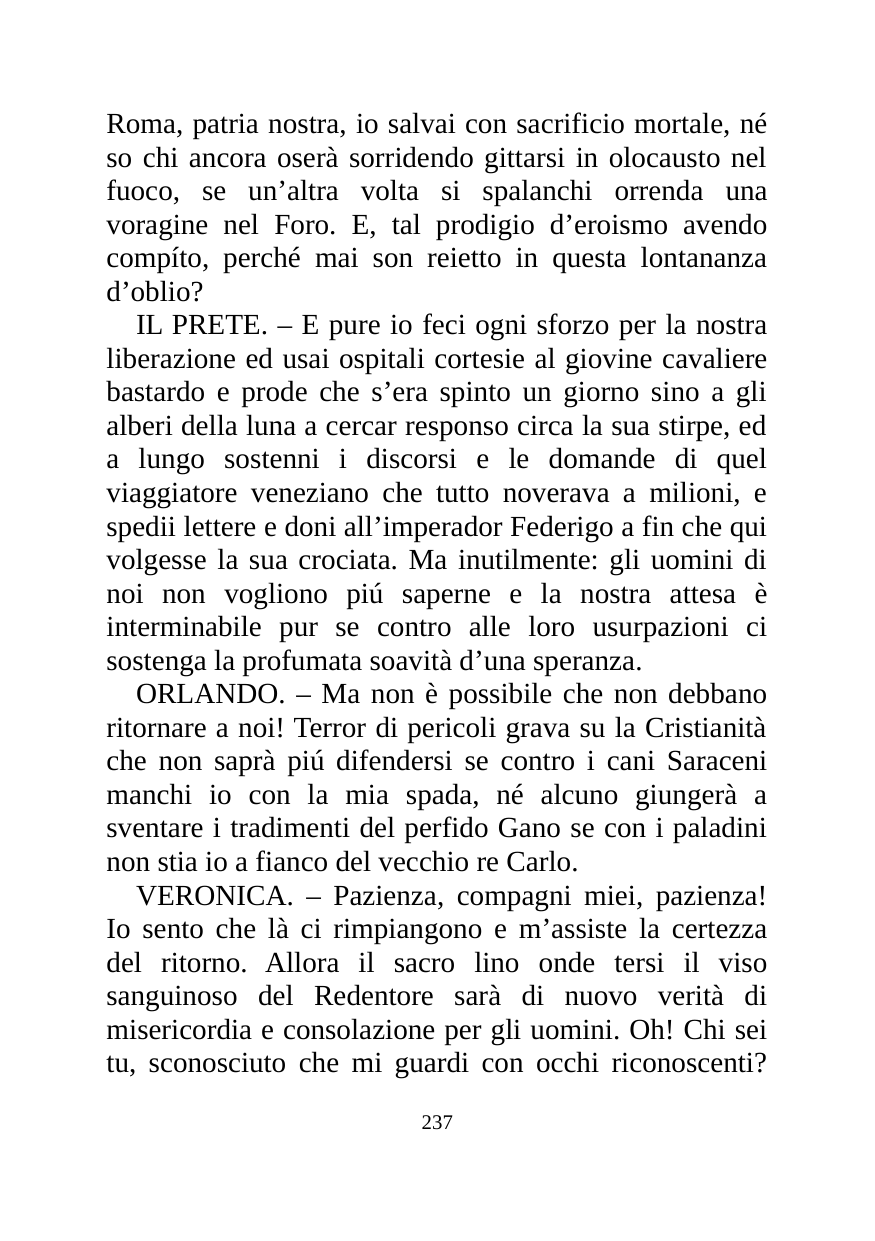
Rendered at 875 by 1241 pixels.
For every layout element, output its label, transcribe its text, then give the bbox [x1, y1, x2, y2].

text VERONICA. – Pazienza, compagni miei, pazienza! Io sento che là ci rimpiangono e m’assiste la certezza del ritorno. Allora il sacro lino onde tersi il viso sanguinoso del Redentore sarà di nuovo verità di misericordia e consolazione per gli uomini. Oh! Chi sei tu, sconosciuto che mi guardi con occhi riconoscenti? [106, 878, 768, 1079]
text Roma, patria nostra, io salvai con sacrificio mortale, né so chi ancora oserà sorridendo gittarsi in olocausto nel fuoco, se un’altra volta si spalanchi orrenda una voragine nel Foro. E, tal prodigio d’eroismo avendo compíto, perché mai son reietto in questa lontananza d’oblio? [106, 106, 768, 307]
text ORLANDO. – Ma non è possibile che non debbano ritornare a noi! Terror di pericoli grava su la Cristianità che non saprà piú difendersi se contro i cani Saraceni manchi io con la mia spada, né alcuno giungerà a sventare i tradimenti del perfido Gano se con i paladini non stia io a fianco del vecchio re Carlo. [106, 676, 768, 878]
text IL PRETE. – E pure io feci ogni sforzo per la nostra liberazione ed usai ospitali cortesie al giovine cavaliere bastardo e prode che s’era spinto un giorno sino a gli alberi della luna a cercar responso circa la sua stirpe, ed a lungo sostenni i discorsi e le domande di quel viaggiatore veneziano che tutto noverava a milioni, e spedii lettere e doni all’imperador Federigo a fin che qui volgesse la sua crociata. Ma inutilmente: gli uomini di noi non vogliono piú saperne e la nostra attesa è interminabile pur se contro alle loro usurpazioni ci sostenga la profumata soavità d’una speranza. [106, 307, 768, 676]
